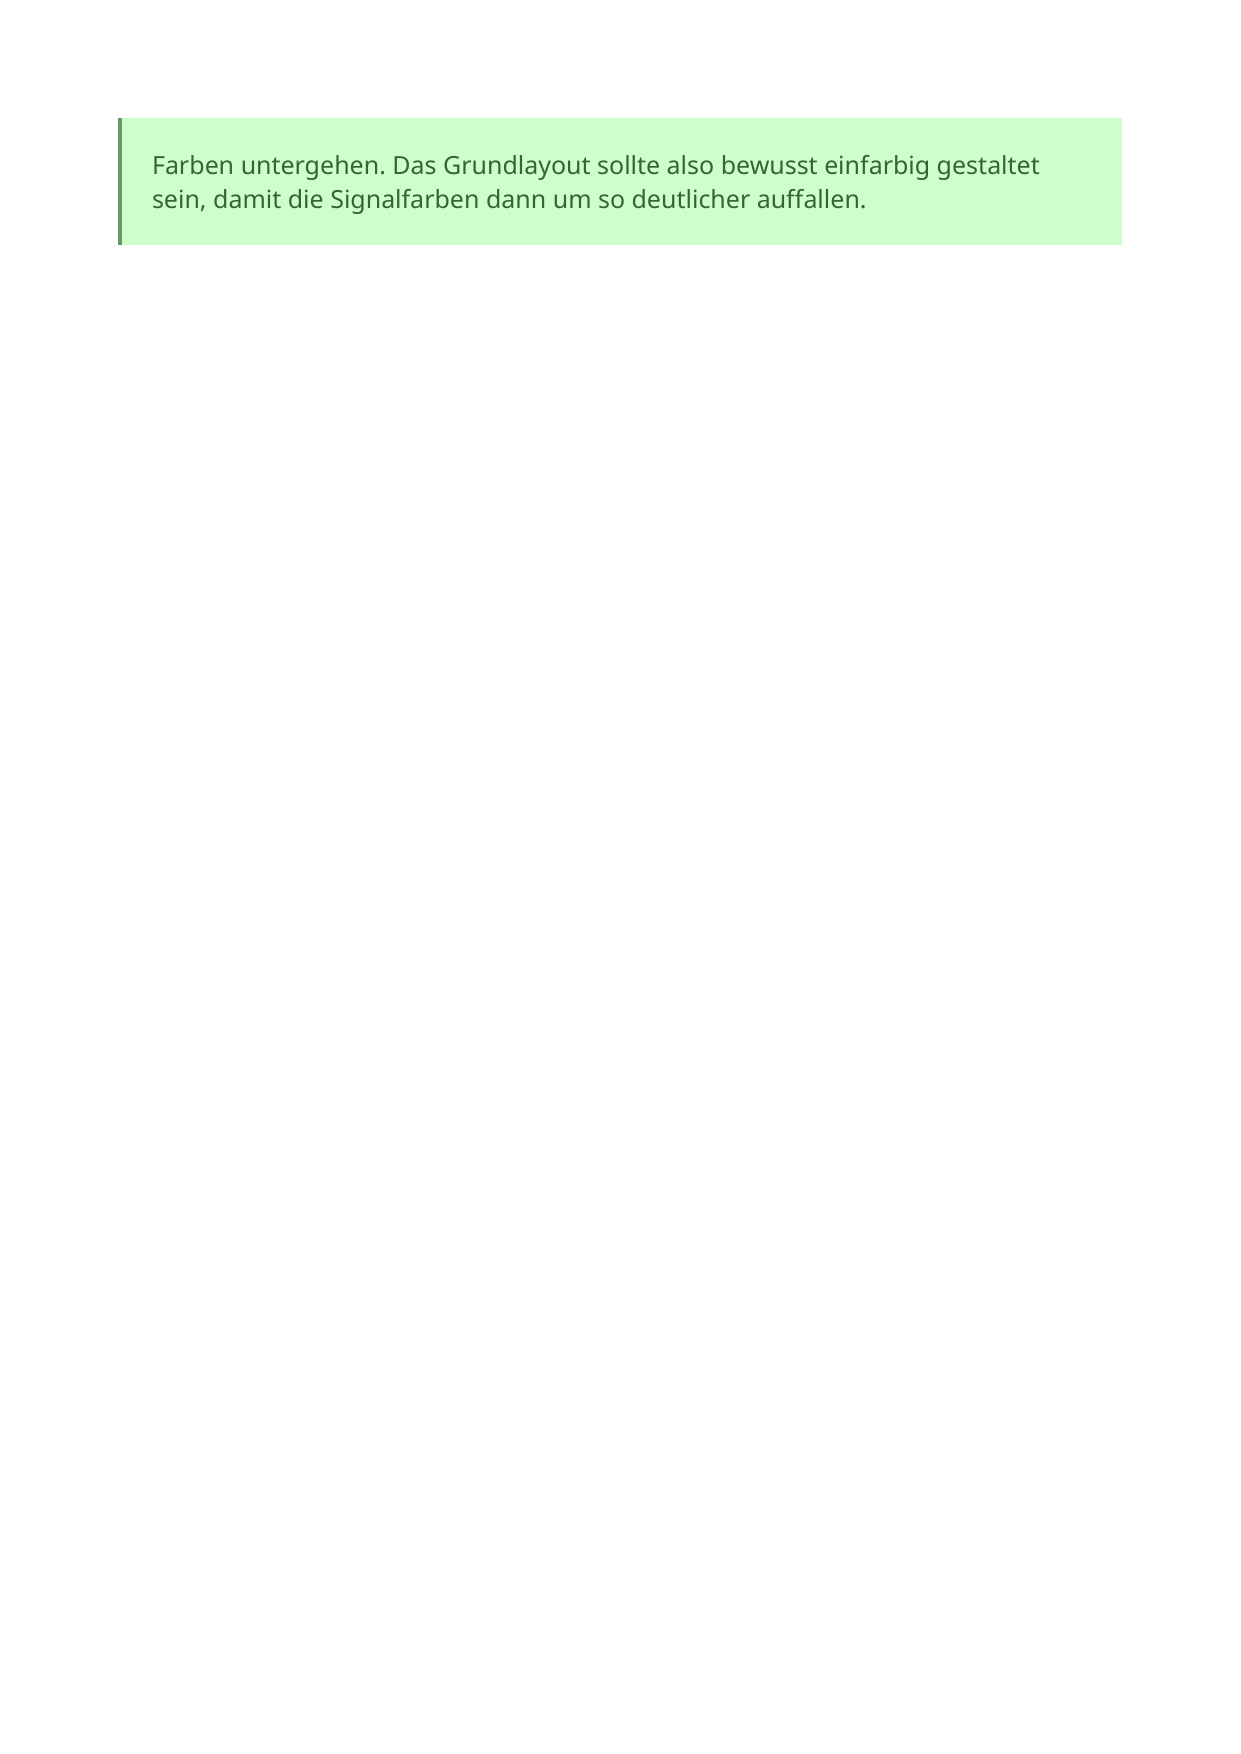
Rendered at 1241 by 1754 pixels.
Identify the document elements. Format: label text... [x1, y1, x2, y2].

text Farben untergehen. Das Grundlayout sollte also bewusst einfarbig gestaltet sein, damit die Signalfarben dann um so deutlicher auffallen. [122, 118, 1122, 245]
